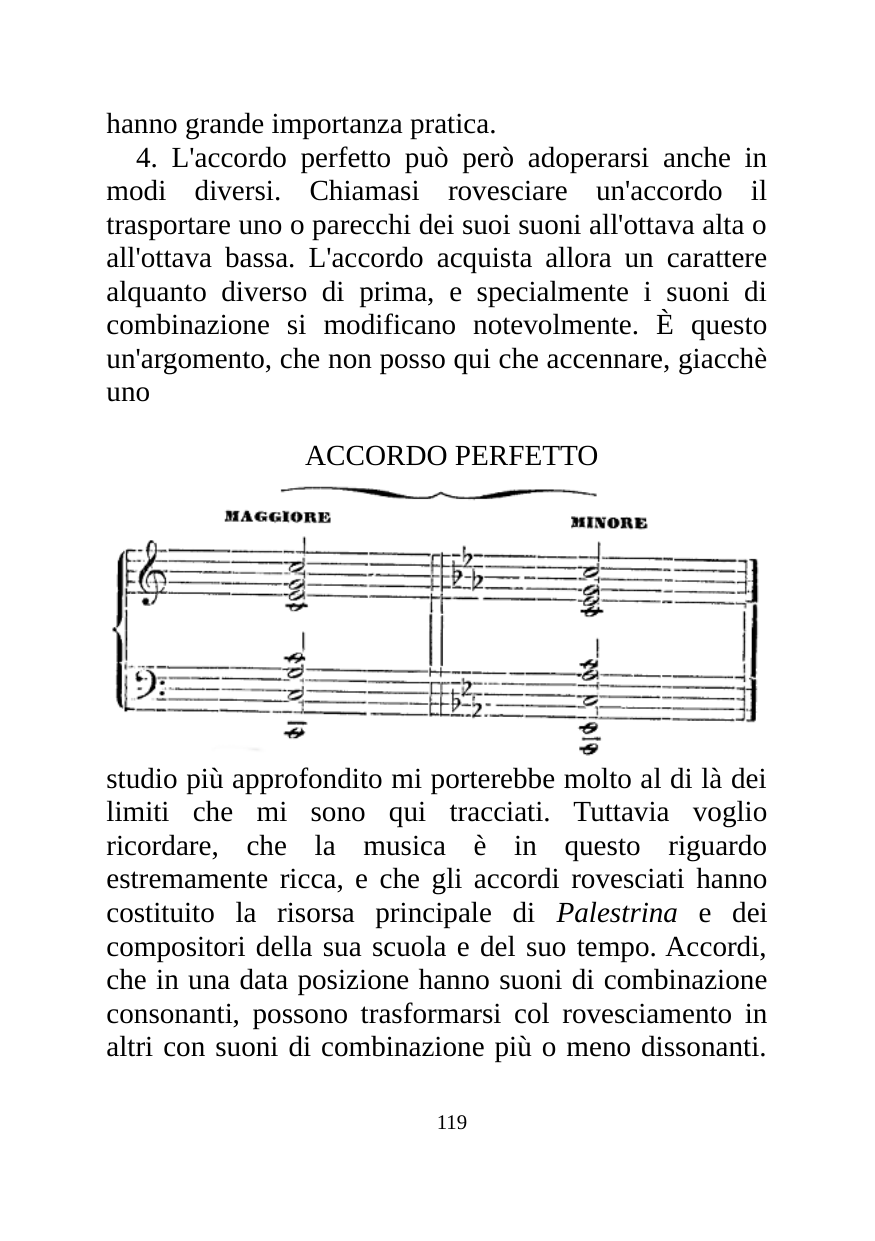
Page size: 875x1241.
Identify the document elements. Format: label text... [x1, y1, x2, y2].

picture [106, 471, 768, 761]
subtitle ACCORDO PERFETTO [106, 438, 768, 471]
text studio più approfondito mi porterebbe molto al di là dei limiti che mi sono qui tracciati. Tuttavia voglio ricordare, che la musica è in questo riguardo estremamente ricca, e che gli accordi rovesciati hanno costituito la risorsa principale di Palestrina e dei compositori della sua scuola e del suo tempo. Accordi, che in una data posizione hanno suoni di combinazione consonanti, possono trasformarsi col rovesciamento in altri con suoni di combinazione più o meno dissonanti. [106, 761, 768, 1063]
text 4. L'accordo perfetto può però adoperarsi anche in modi diversi. Chiamasi rovesciare un'accordo il trasportare uno o parecchi dei suoi suoni all'ottava alta o all'ottava bassa. L'accordo acquista allora un carattere alquanto diverso di prima, e specialmente i suoni di combinazione si modificano notevolmente. È questo un'argomento, che non posso qui che accennare, giacchè uno [106, 140, 768, 408]
text hanno grande importanza pratica. [106, 106, 768, 140]
